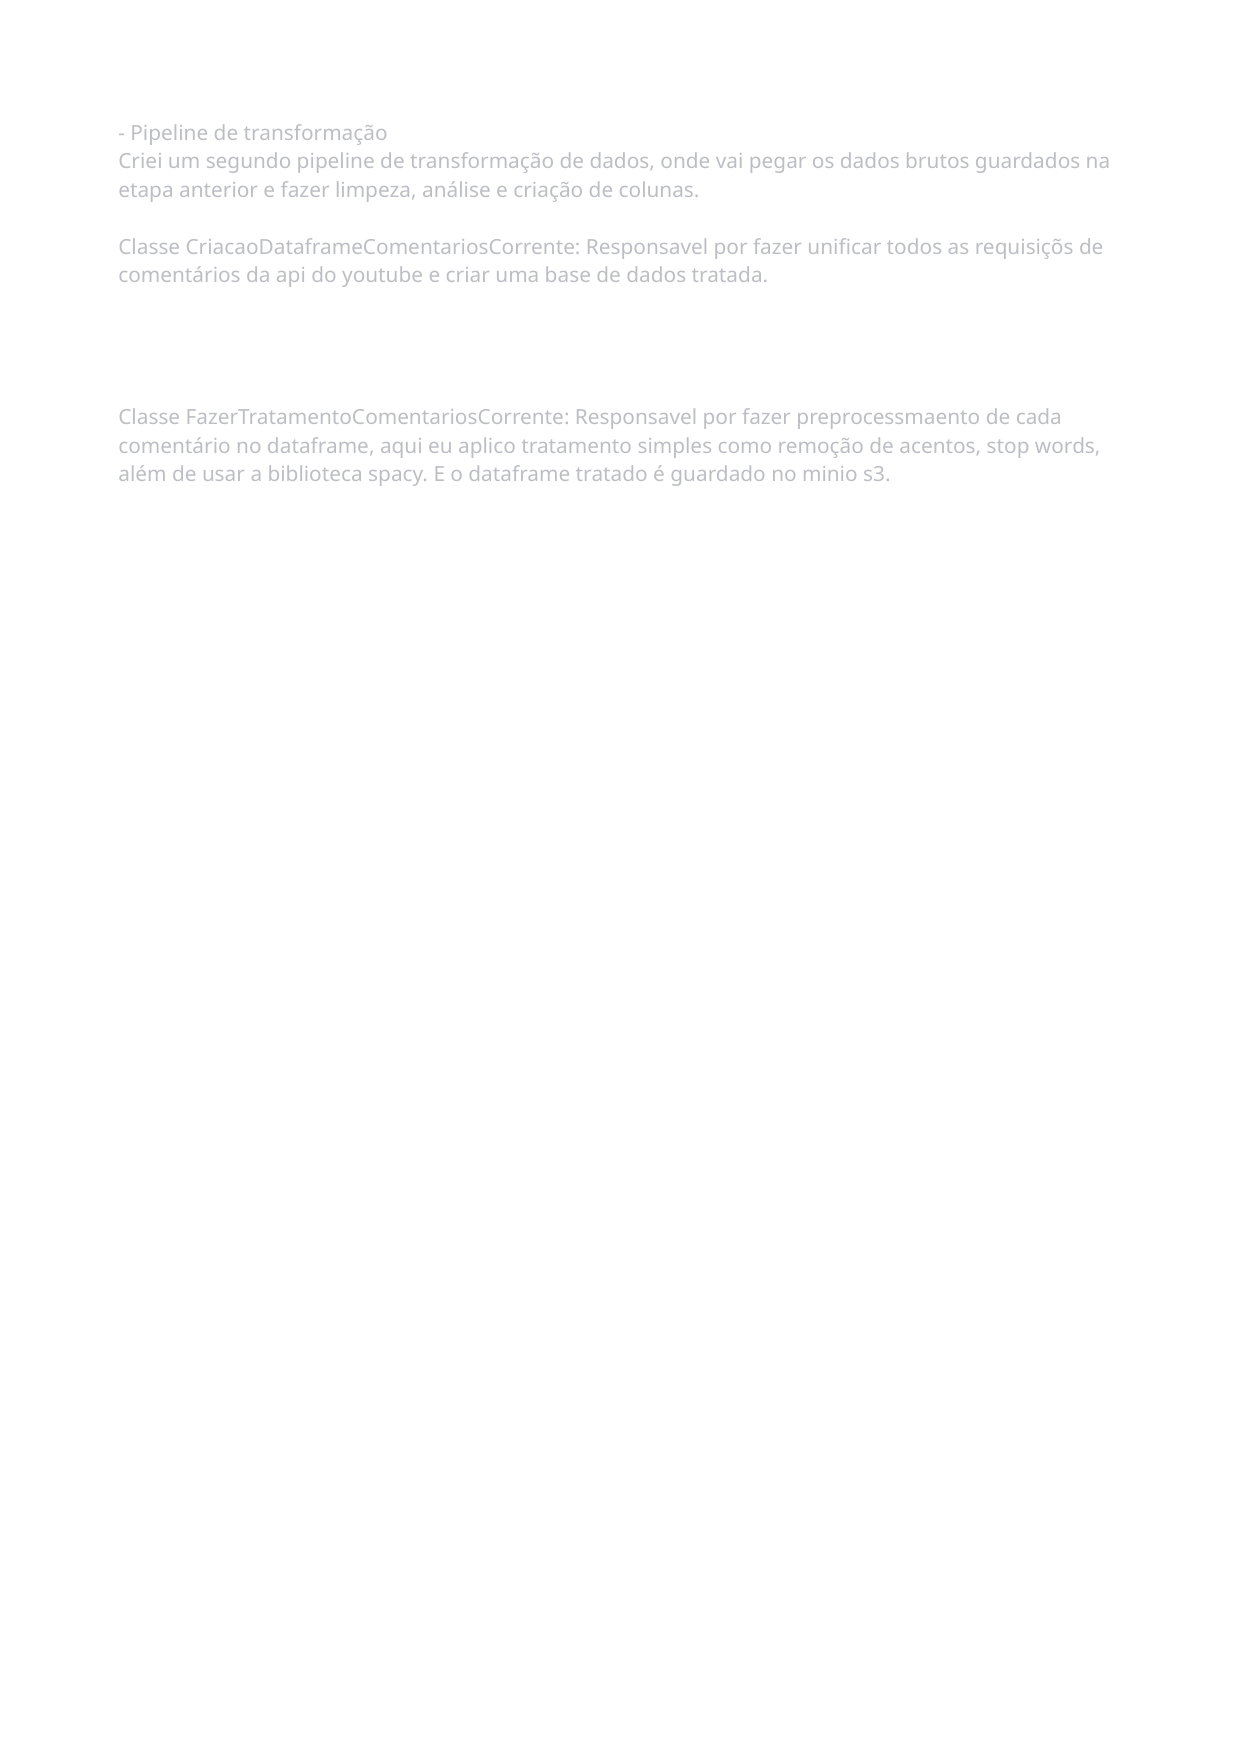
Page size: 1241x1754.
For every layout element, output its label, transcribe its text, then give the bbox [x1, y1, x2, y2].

text - Pipeline de transformação [118, 118, 1122, 147]
text Criei um segundo pipeline de transformação de dados, onde vai pegar os dados brutos guardados na etapa anterior e fazer limpeza, análise e criação de colunas. [118, 147, 1122, 203]
text Classe FazerTratamentoComentariosCorrente: Responsavel por fazer preprocessmaento de cada comentário no dataframe, aqui eu aplico tratamento simples como remoção de acentos, stop words, além de usar a biblioteca spacy. E o dataframe tratado é guardado no minio s3. [118, 402, 1122, 488]
text Classe CriacaoDataframeComentariosCorrente: Responsavel por fazer unificar todos as requisiçõs de comentários da api do youtube e criar uma base de dados tratada. [118, 232, 1122, 289]
